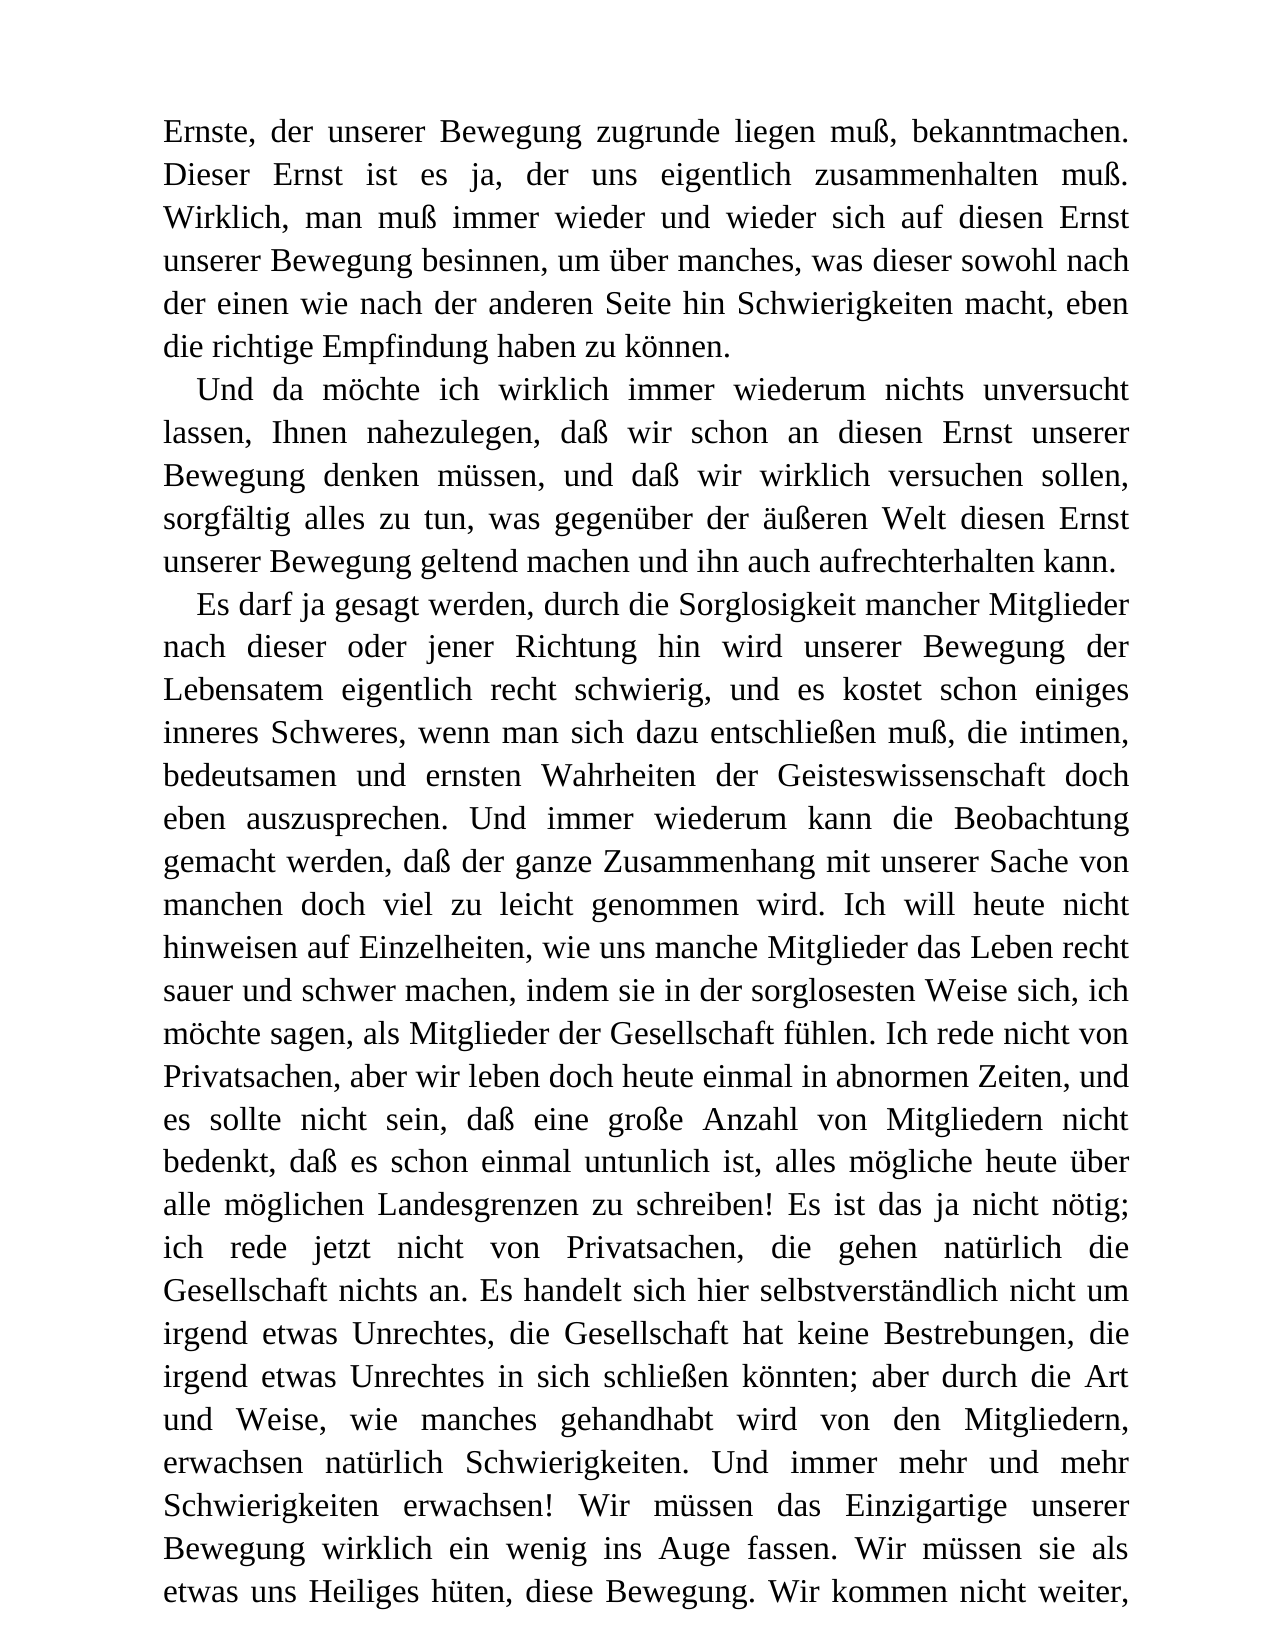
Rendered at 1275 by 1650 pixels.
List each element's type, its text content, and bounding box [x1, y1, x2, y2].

text Es darf ja gesagt werden, durch die Sorglosigkeit mancher Mitglieder nach dieser oder jener Richtung hin wird unserer Bewegung der Lebensatem eigentlich recht schwierig, und es kostet schon einiges inneres Schweres, wenn man sich dazu entschließen muß, die intimen, bedeutsamen und ernsten Wahrheiten der Geisteswissenschaft doch eben auszusprechen. Und immer wiederum kann die Beobachtung gemacht werden, daß der ganze Zusammenhang mit unserer Sache von manchen doch viel zu leicht genommen wird. Ich will heute nicht hinweisen auf Einzelheiten, wie uns manche Mitglieder das Leben recht sauer und schwer machen, indem sie in der sorglosesten Weise sich, ich möchte sagen, als Mitglieder der Gesellschaft fühlen. Ich rede nicht von Privatsachen, aber wir leben doch heute einmal in abnormen Zeiten, und es sollte nicht sein, daß eine große Anzahl von Mitgliedern nicht bedenkt, daß es schon einmal untunlich ist, alles mögliche heute über alle möglichen Landesgrenzen zu schreiben! Es ist das ja nicht nötig; ich rede jetzt nicht von Privatsachen, die gehen natürlich die Gesellschaft nichts an. Es handelt sich hier selbstverständlich nicht um irgend etwas Unrechtes, die Gesellschaft hat keine Bestrebungen, die irgend etwas Unrechtes in sich schließen könnten; aber durch die Art und Weise, wie manches gehandhabt wird von den Mitgliedern, erwachsen natürlich Schwierigkeiten. Und immer mehr und mehr Schwierigkeiten erwachsen! Wir müssen das Einzigartige unserer Bewegung wirklich ein wenig ins Auge fassen. Wir müssen sie als etwas uns Heiliges hüten, diese Bewegung. Wir kommen nicht weiter, [163, 584, 1130, 1609]
text Ernste, der unserer Bewegung zugrunde liegen muß, bekanntmachen. Dieser Ernst ist es ja, der uns eigentlich zusammenhalten muß. Wirklich, man muß immer wieder und wieder sich auf diesen Ernst unserer Bewegung besinnen, um über manches, was dieser sowohl nach der einen wie nach der anderen Seite hin Schwierigkeiten macht, eben die richtige Empfindung haben zu können. [163, 112, 1130, 365]
text Und da möchte ich wirklich immer wiederum nichts unversucht lassen, Ihnen nahezulegen, daß wir schon an diesen Ernst unserer Bewegung denken müssen, und daß wir wirklich versuchen sollen, sorgfältig alles zu tun, was gegenüber der äußeren Welt diesen Ernst unserer Bewegung geltend machen und ihn auch aufrechterhalten kann. [163, 369, 1130, 579]
